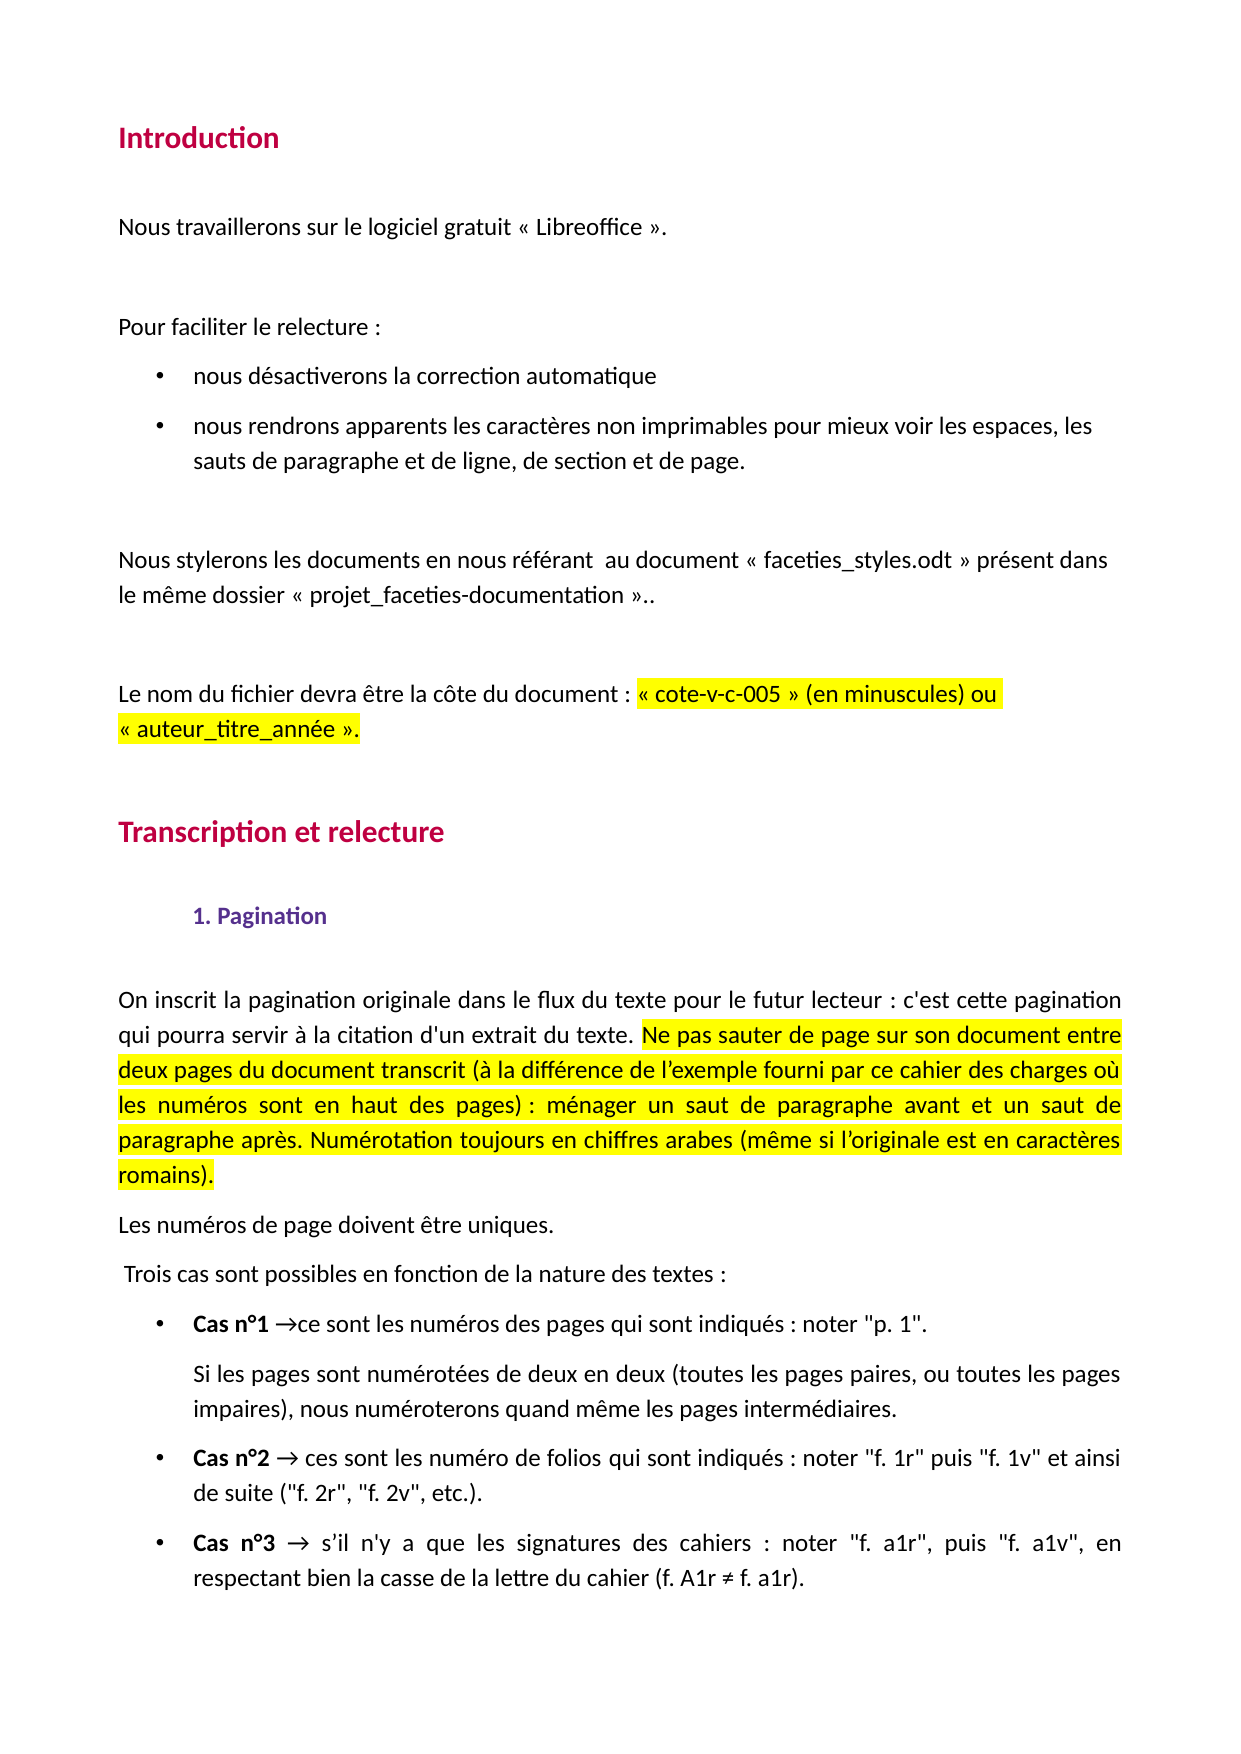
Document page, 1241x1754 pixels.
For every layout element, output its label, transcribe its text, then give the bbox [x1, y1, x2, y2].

text On inscrit la pagination originale dans le flux du texte pour le futur lecteur : c'est cette pagination qui pourra servir à la citation d'un extrait du texte. Ne pas sauter de page sur son document entre deux pages du document transcrit (à la différence de l’exemple fourni par ce cahier des charges où les numéros sont en haut des pages) : ménager un saut de paragraphe avant et un saut de paragraphe après. Numérotation toujours en chiffres arabes (même si l’originale est en caractères romains). [118, 984, 1122, 1190]
list Cas n°2 → ces sont les numéro de folios qui sont indiqués : noter "f. 1r" puis "f. 1v" et ainsi de suite ("f. 2r", "f. 2v", etc.). [156, 1442, 1122, 1508]
text Introduction [118, 118, 1122, 156]
list Cas n°1 →ce sont les numéros des pages qui sont indiqués : noter "p. 1". [156, 1308, 1122, 1339]
text Nous travaillerons sur le logiciel gratuit « Libreoffice ». [118, 211, 1122, 242]
text Le nom du fichier devra être la côte du document : « cote-v-c-005 » (en minuscules) ou « auteur_titre_année ». [118, 678, 1122, 744]
text Pour faciliter le relecture : [118, 311, 1122, 341]
list Si les pages sont numérotées de deux en deux (toutes les pages paires, ou toutes les pages impaires), nous numéroterons quand même les pages intermédiaires. [156, 1358, 1122, 1423]
text 1. Pagination [118, 900, 1122, 930]
list nous rendrons apparents les caractères non imprimables pour mieux voir les espaces, les sauts de paragraphe et de ligne, de section et de page. [156, 410, 1122, 475]
text Nous stylerons les documents en nous référant au document « faceties_styles.odt » présent dans le même dossier « projet_faceties-documentation ».. [118, 544, 1122, 609]
list Cas n°3 → s’il n'y a que les signatures des cahiers : noter "f. a1r", puis "f. a1v", en respectant bien la casse de la lettre du cahier (f. A1r ≠ f. a1r). [156, 1527, 1122, 1592]
text Trois cas sont possibles en fonction de la nature des textes : [118, 1258, 1122, 1289]
text Les numéros de page doivent être uniques. [118, 1209, 1122, 1239]
list nous désactiverons la correction automatique [156, 360, 1122, 391]
text Transcription et relecture [118, 812, 1122, 850]
